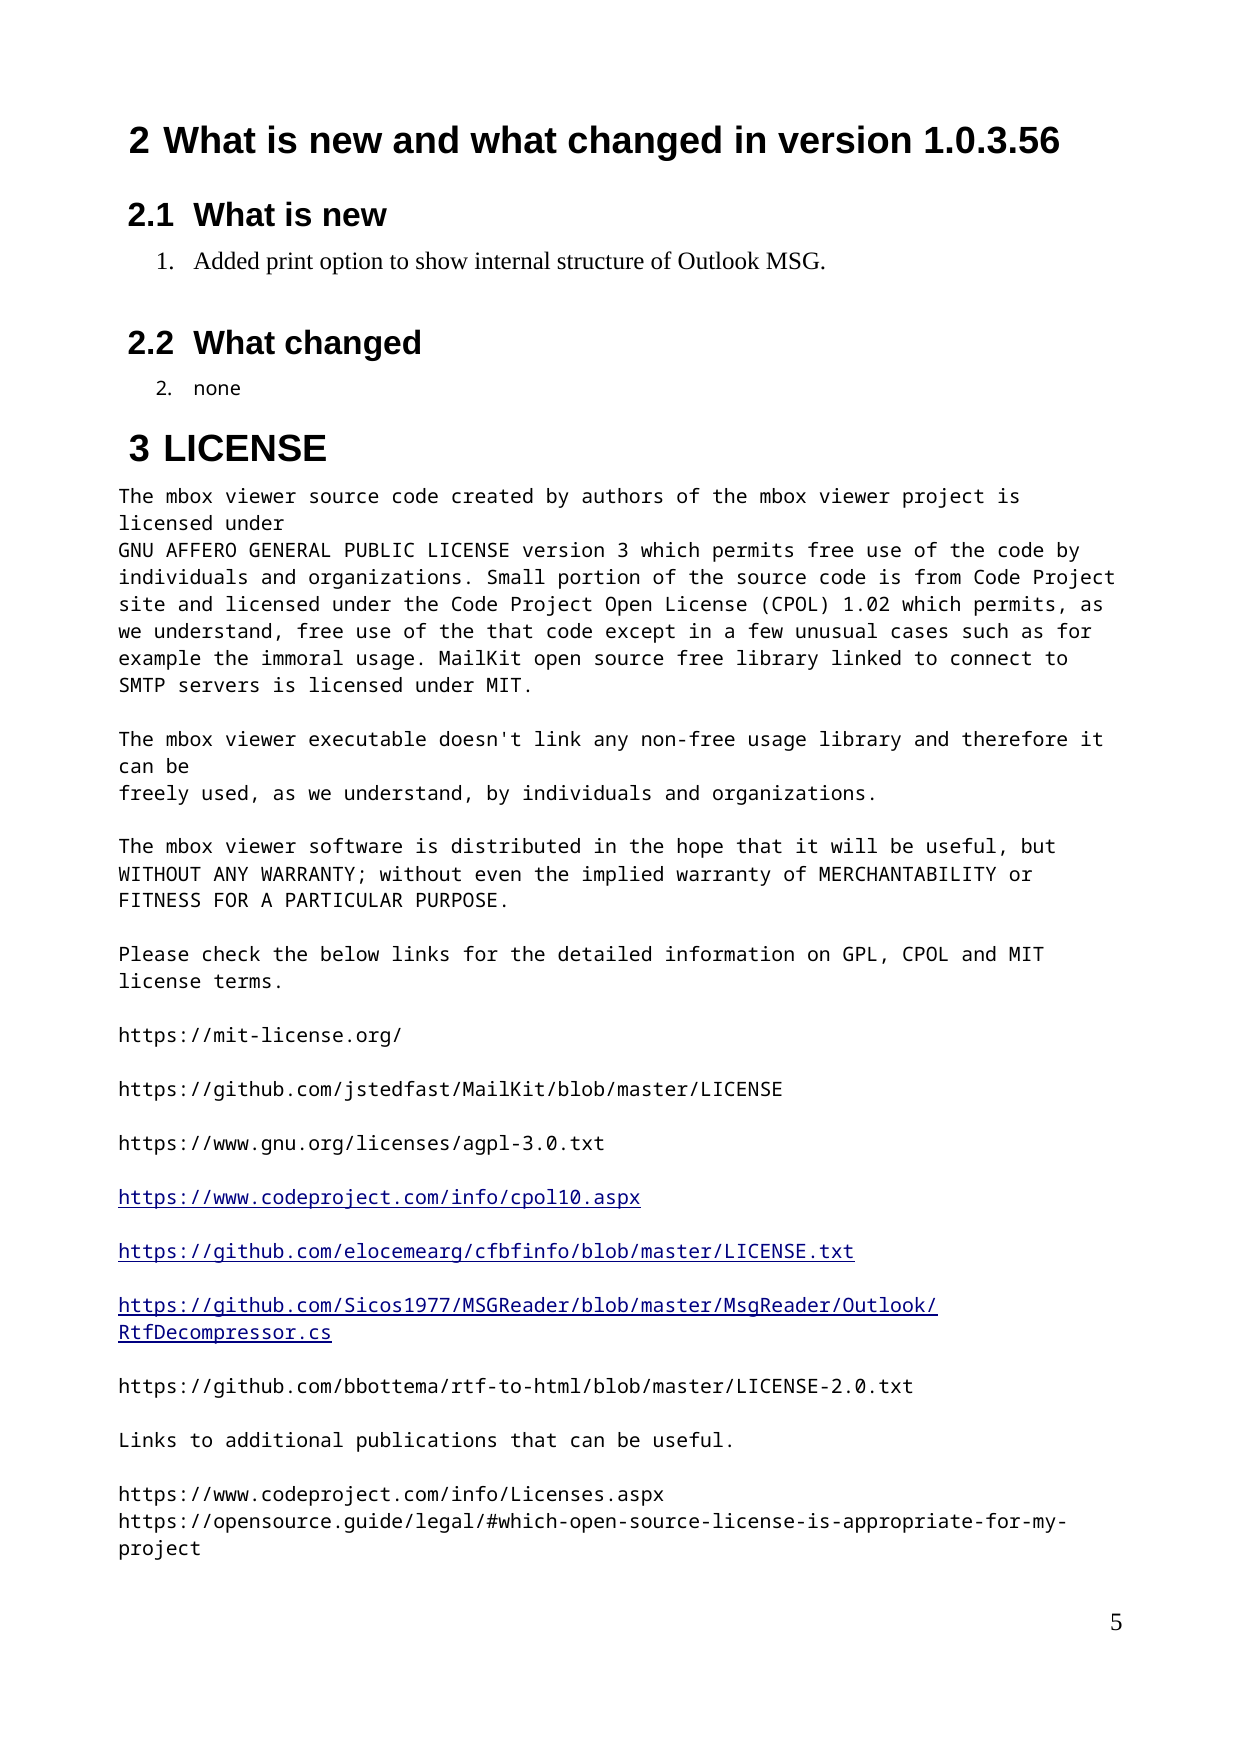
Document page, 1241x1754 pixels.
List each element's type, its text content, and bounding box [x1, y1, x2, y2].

text https://opensource.guide/legal/#which-open-source-license-is-appropriate-for-my-project [118, 1507, 1122, 1561]
text https://www.codeproject.com/info/Licenses.aspx [118, 1480, 1122, 1507]
text The mbox viewer software is distributed in the hope that it will be useful, but WITHOUT ANY WARRANTY; without even the implied warranty of MERCHANTABILITY or FITNESS FOR A PARTICULAR PURPOSE. [118, 833, 1122, 914]
text Links to additional publications that can be useful. [118, 1426, 1122, 1453]
subtitle What changed [118, 323, 1122, 361]
list none [156, 374, 1122, 401]
text https://www.gnu.org/licenses/agpl-3.0.txt [118, 1129, 1122, 1157]
subtitle What is new and what changed in version 1.0.3.56 [118, 118, 1122, 162]
text Please check the below links for the detailed information on GPL, CPOL and MIT license terms. [118, 941, 1122, 995]
subtitle What is new [118, 195, 1122, 234]
list Added print option to show internal structure of Outlook MSG. [156, 246, 1122, 275]
text The mbox viewer executable doesn't link any non-free usage library and therefore it can be [118, 725, 1122, 779]
text GNU AFFERO GENERAL PUBLIC LICENSE version 3 which permits free use of the code by individuals and organizations. Small portion of the source code is from Code Project site and licensed under the Code Project Open License (CPOL) 1.02 which permits, as we understand, free use of the that code except in a few unusual cases such as for example the immoral usage. MailKit open source free library linked to connect to SMTP servers is licensed under MIT. [118, 536, 1122, 698]
text freely used, as we understand, by individuals and organizations. [118, 779, 1122, 806]
text https://github.com/jstedfast/MailKit/blob/master/LICENSE [118, 1076, 1122, 1103]
text https://github.com/Sicos1977/MSGReader/blob/master/MsgReader/Outlook/RtfDecompressor.cs [118, 1291, 1122, 1345]
text https://github.com/bbottema/rtf-to-html/blob/master/LICENSE-2.0.txt [118, 1372, 1122, 1399]
text https://www.codeproject.com/info/cpol10.aspx [118, 1183, 1122, 1211]
subtitle LICENSE [118, 426, 1122, 469]
text https://github.com/elocemearg/cfbfinfo/blob/master/LICENSE.txt [118, 1237, 1122, 1264]
text The mbox viewer source code created by authors of the mbox viewer project is licensed under [118, 482, 1122, 536]
text https://mit-license.org/ [118, 1022, 1122, 1049]
